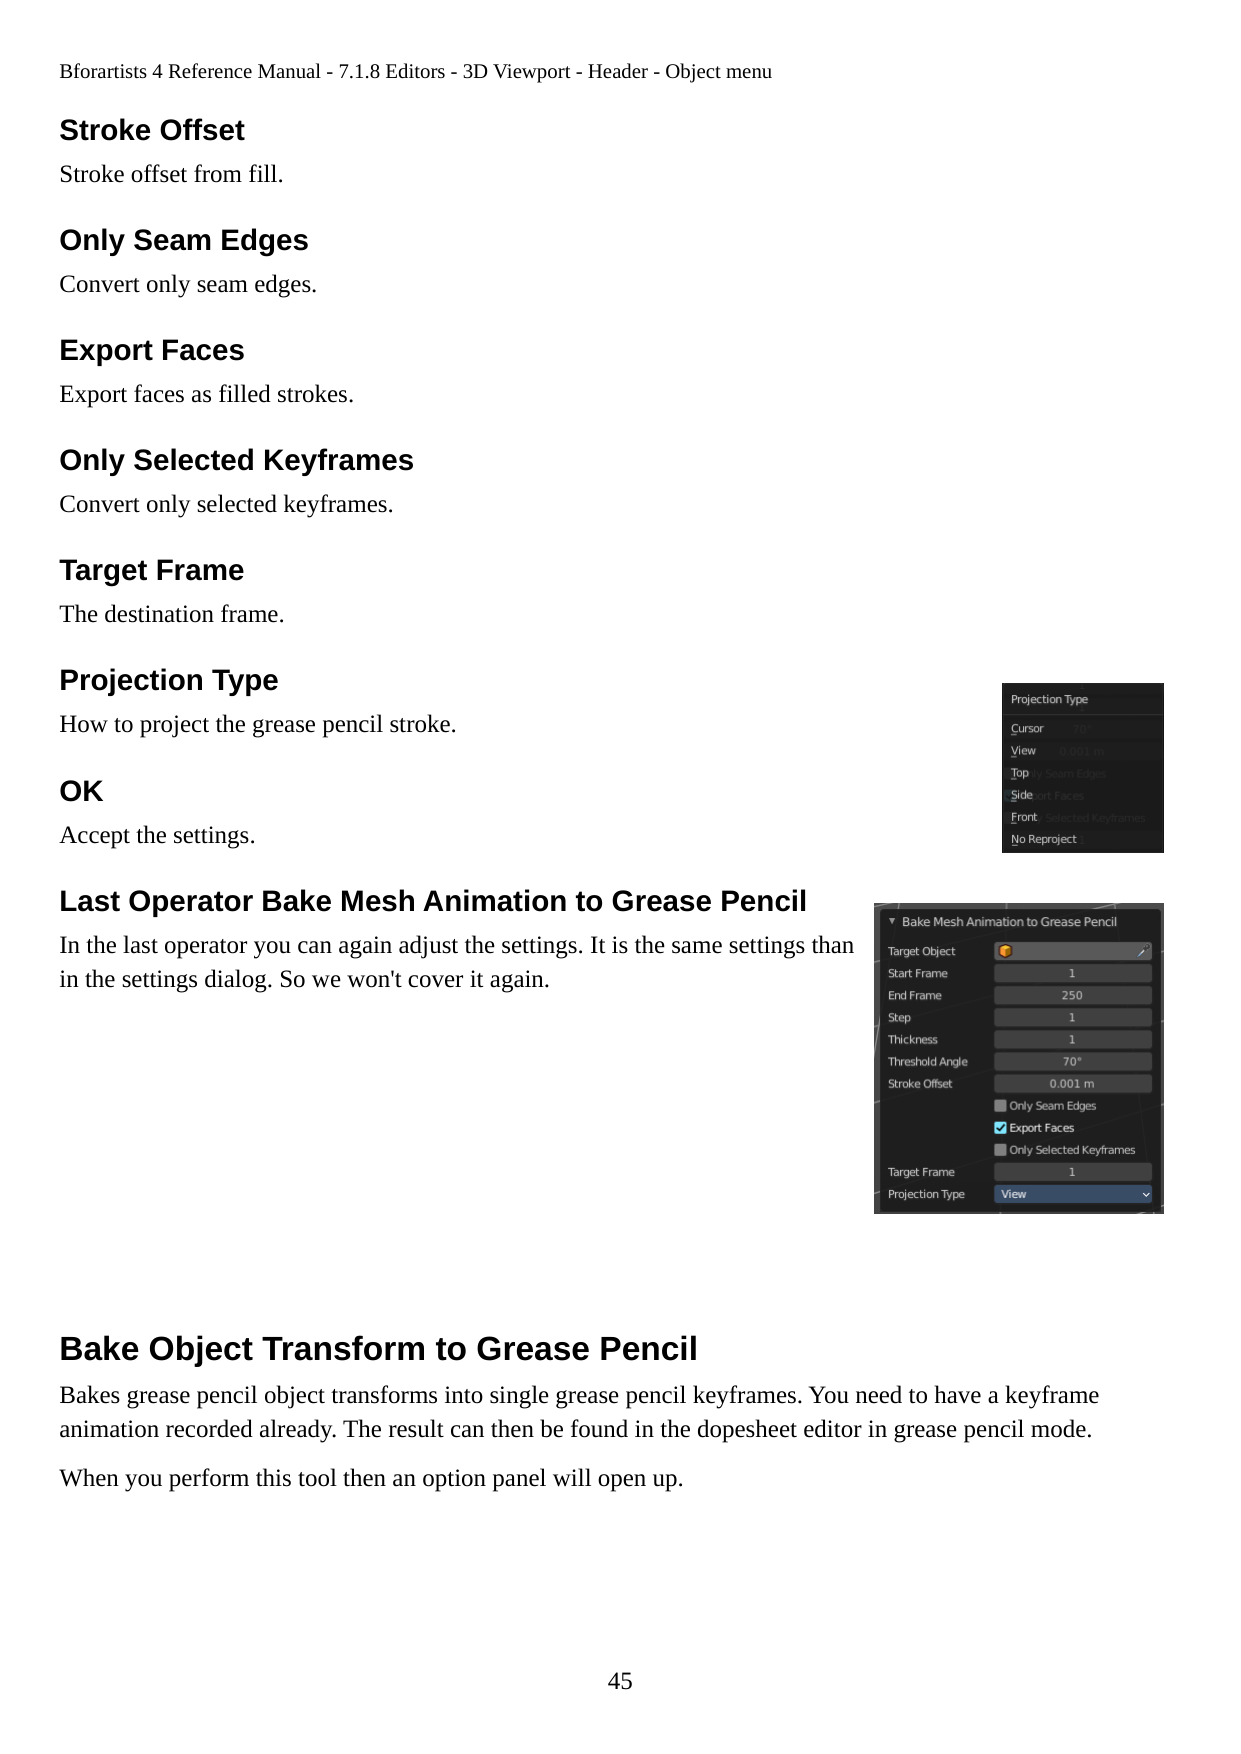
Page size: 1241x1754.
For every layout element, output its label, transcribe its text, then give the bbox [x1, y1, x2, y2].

text Convert only seam edges. [59, 269, 1181, 298]
picture [1002, 683, 1164, 853]
text [1164, 820, 1181, 848]
picture [874, 903, 1164, 1214]
subtitle Only Selected Keyframes [59, 443, 1181, 477]
text Stroke offset from fill. [59, 159, 1181, 188]
subtitle Export Faces [59, 333, 1181, 367]
text The destination frame. [59, 599, 1181, 628]
text Convert only selected keyframes. [59, 489, 1181, 518]
subtitle Bake Object Transform to Grease Pencil [59, 1328, 1181, 1367]
text Bakes grease pencil object transforms into single grease pencil keyframes. You need to have a keyframe animation recorded already. The result can then be found in the dopesheet editor in grease pencil mode. [59, 1380, 1181, 1443]
text Accept the settings. [59, 820, 1002, 848]
text When you perform this tool then an option panel will open up. [59, 1463, 1181, 1492]
subtitle Projection Type [59, 663, 1181, 697]
text Export faces as filled strokes. [59, 379, 1181, 408]
subtitle OK [59, 773, 1002, 807]
subtitle [1164, 773, 1181, 807]
text How to project the grease pencil stroke. [59, 709, 1002, 738]
subtitle Only Seam Edges [59, 223, 1181, 257]
text In the last operator you can again adjust the settings. It is the same settings than in the settings dialog. So we won't cover it again. [59, 930, 874, 993]
subtitle Stroke Offset [59, 113, 1181, 147]
subtitle Target Frame [59, 553, 1181, 587]
subtitle Last Operator Bake Mesh Animation to Grease Pencil [59, 883, 1181, 917]
